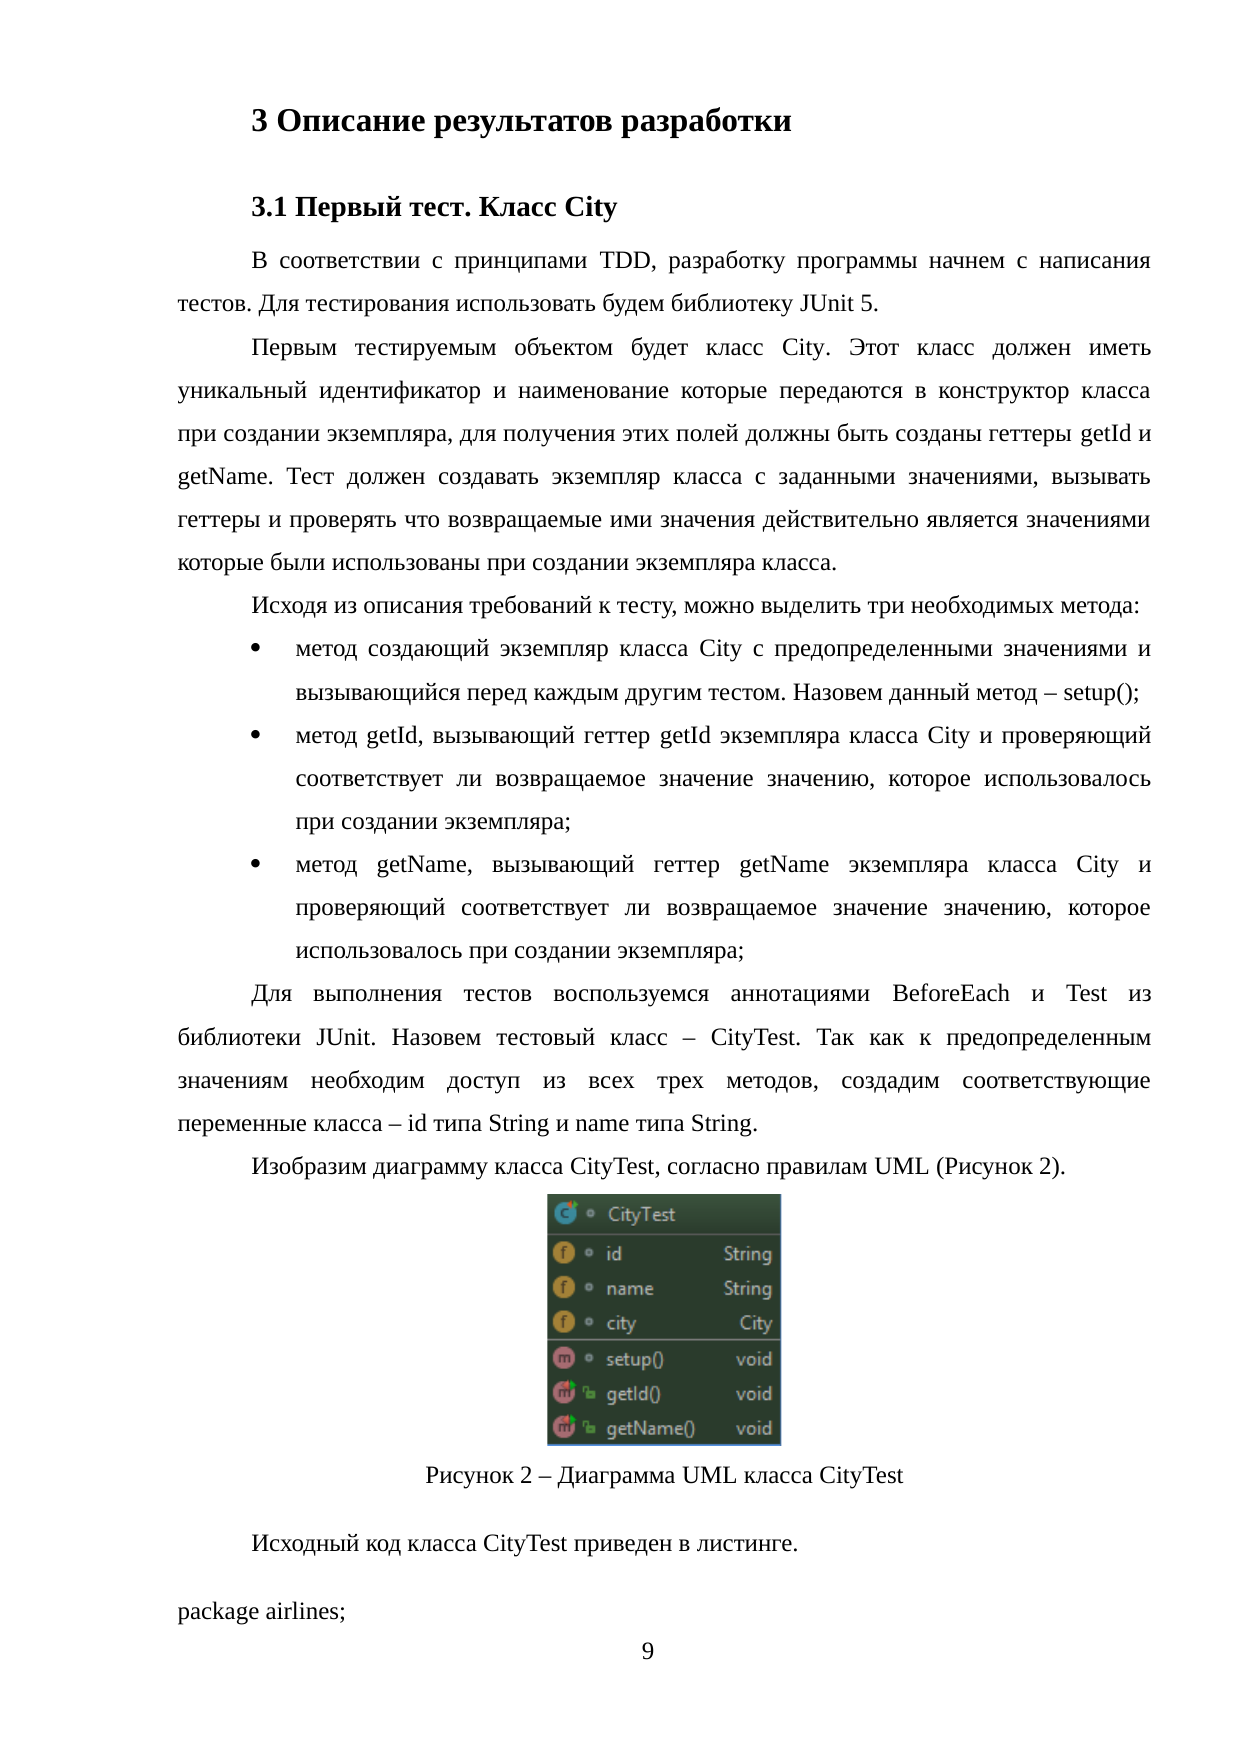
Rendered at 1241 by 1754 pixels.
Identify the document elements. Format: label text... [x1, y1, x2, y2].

list метод getName, вызывающий геттер getName экземпляра класса City и проверяющий соответствует ли возвращаемое значение значению, которое использовалось при создании экземпляра; [251, 849, 1152, 964]
text Исходный код класса CityTest приведен в листинге. [177, 1528, 1152, 1557]
list метод getId, вызывающий геттер getId экземпляра класса City и проверяющий соответствует ли возвращаемое значение значению, которое использовалось при создании экземпляра; [251, 720, 1152, 835]
text Изобразим диаграмму класса CityTest, согласно правилам UML (Рисунок 2). [177, 1151, 1152, 1180]
subtitle 3 Описание результатов разработки [177, 100, 1152, 138]
text В соответствии с принципами TDD, разработку программы начнем с написания тестов. Для тестирования использовать будем библиотеку JUnit 5. [177, 245, 1152, 317]
list метод создающий экземпляр класса City с предопределенными значениями и вызывающийся перед каждым другим тестом. Назовем данный метод – setup(); [251, 633, 1152, 705]
text package airlines; [177, 1596, 1152, 1625]
text Для выполнения тестов воспользуемся аннотациями BeforeEach и Test из библиотеки JUnit. Назовем тестовый класс – CityTest. Так как к предопределенным значениям необходим доступ из всех трех методов, создадим соответствующие переменные класса – id типа String и name типа String. [177, 978, 1152, 1137]
subtitle 3.1 Первый тест. Класс City [177, 189, 1152, 222]
text Рисунок 2 – Диаграмма UML класса CityTest [177, 1460, 1152, 1489]
text Первым тестируемым объектом будет класс City. Этот класс должен иметь уникальный идентификатор и наименование которые передаются в конструктор класса при создании экземпляра, для получения этих полей должны быть созданы геттеры getId и getName. Тест должен создавать экземпляр класса с заданными значениями, вызывать геттеры и проверять что возвращаемые ими значения действительно является значениями которые были использованы при создании экземпляра класса. [177, 332, 1152, 576]
text Исходя из описания требований к тесту, можно выделить три необходимых метода: [177, 590, 1152, 619]
